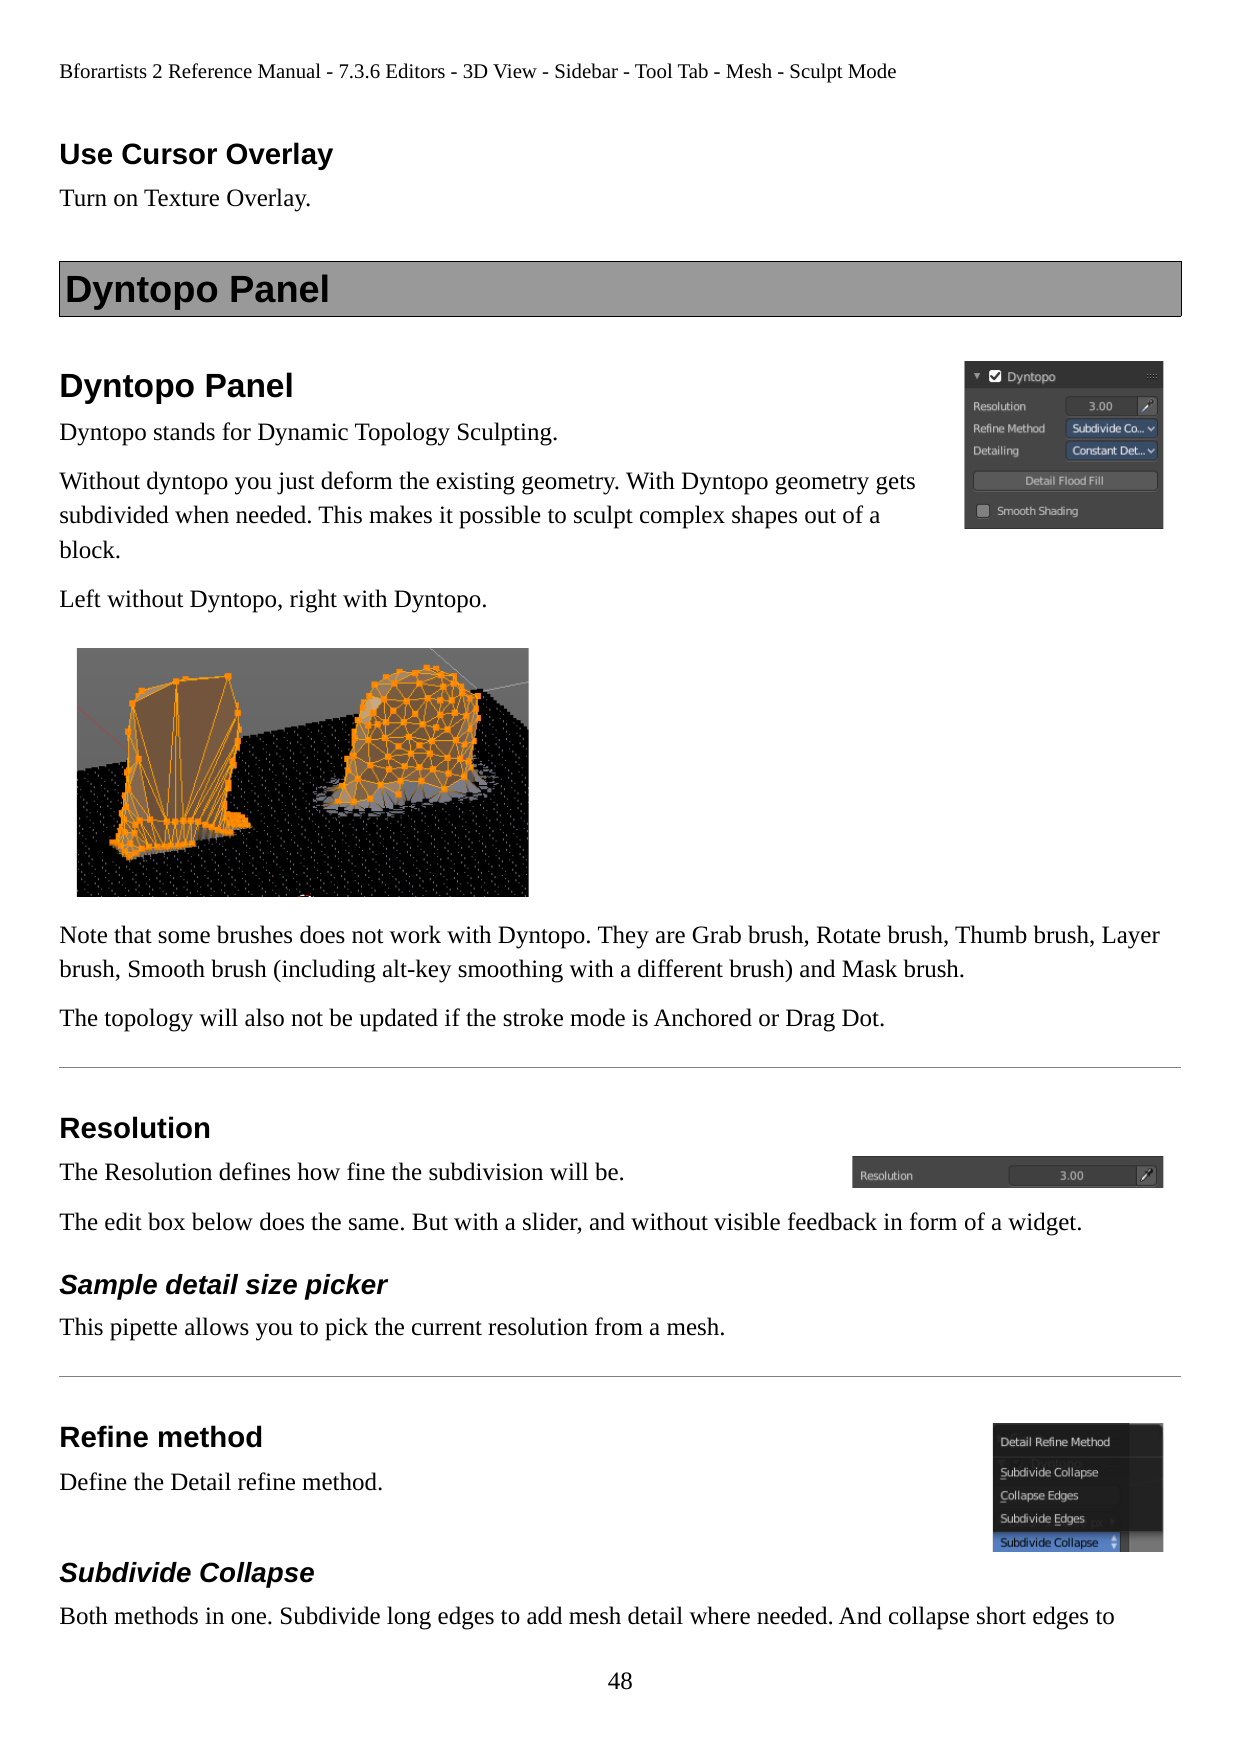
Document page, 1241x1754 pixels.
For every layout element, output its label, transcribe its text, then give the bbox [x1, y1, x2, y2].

subtitle [1164, 366, 1181, 404]
subtitle Sample detail size picker [59, 1268, 1181, 1300]
subtitle Use Cursor Overlay [59, 137, 1181, 170]
text The Resolution defines how fine the subdivision will be. [59, 1157, 852, 1186]
subtitle Refine method [59, 1420, 1181, 1454]
picture [992, 1423, 1164, 1552]
text Without dyntopo you just deform the existing geometry. With Dyntopo geometry gets subdivided when needed. This makes it possible to sculpt complex shapes out of a block. [59, 466, 1181, 563]
subtitle Resolution [59, 1111, 1181, 1145]
picture [964, 361, 1164, 529]
text The topology will also not be updated if the stroke mode is Anchored or Drag Dot. [59, 1003, 1181, 1032]
text Left without Dyntopo, right with Dyntopo. [59, 584, 1181, 613]
text Define the Detail refine method. [59, 1467, 992, 1495]
text Turn on Texture Overlay. [59, 183, 1181, 212]
text This pipette allows you to pick the current resolution from a mesh. [59, 1312, 1181, 1341]
text The edit box below does the same. But with a slider, and without visible feedback in form of a widget. [59, 1207, 1181, 1235]
picture [76, 648, 529, 897]
text Both methods in one. Subdivide long edges to add mesh detail where needed. And collapse short edges to [59, 1601, 1181, 1630]
text Dyntopo stands for Dynamic Topology Sculpting. [59, 417, 964, 446]
picture [852, 1156, 1164, 1188]
text Note that some brushes does not work with Dyntopo. They are Grab brush, Rotate brush, Thumb brush, Layer brush, Smooth brush (including alt-key smoothing with a different brush) and Mask brush. [59, 633, 1181, 983]
subtitle Dyntopo Panel [59, 366, 964, 404]
table_header Dyntopo Panel [60, 262, 1181, 316]
subtitle Subdivide Collapse [59, 1557, 1181, 1589]
